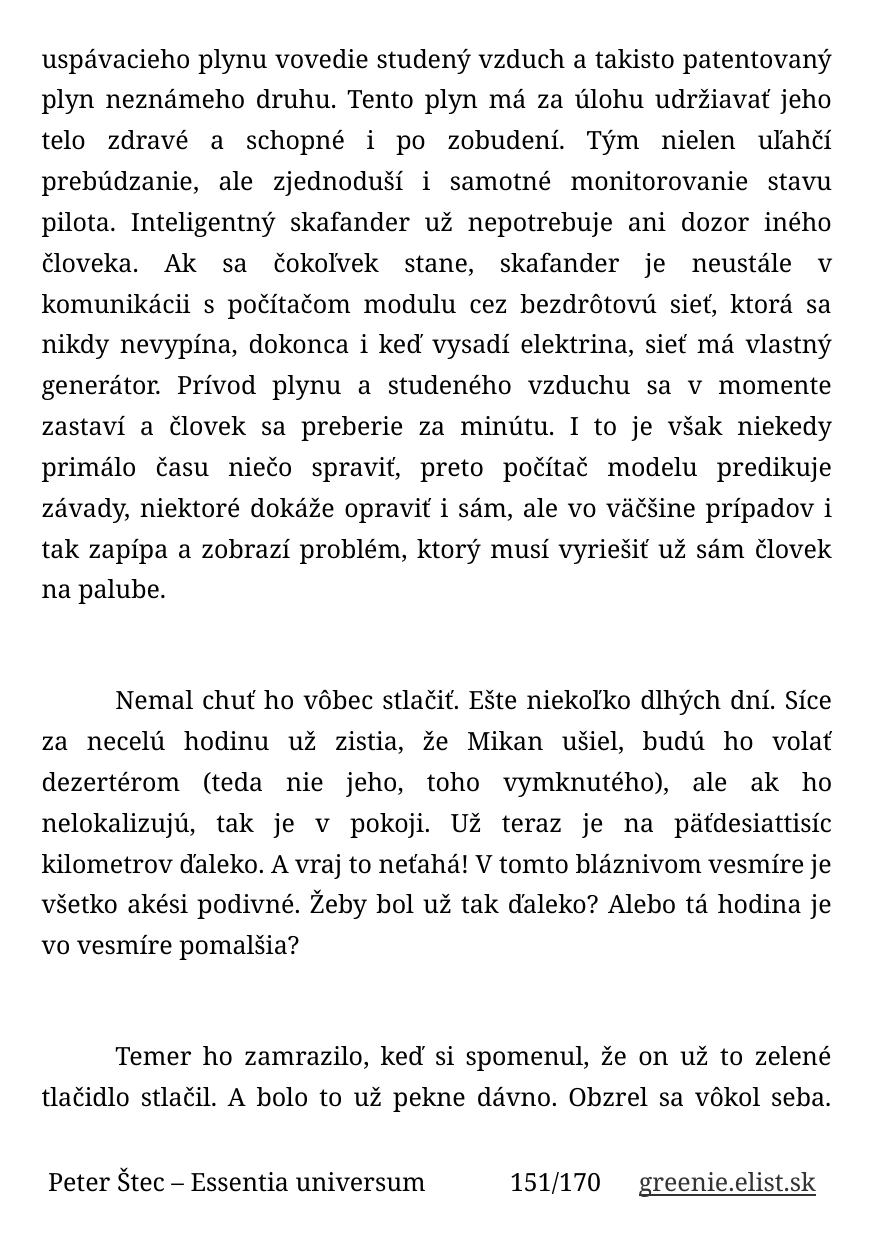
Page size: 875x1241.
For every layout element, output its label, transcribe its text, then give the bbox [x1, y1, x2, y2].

text Temer ho zamrazilo, keď si spomenul, že on už to zelené tlačidlo stlačil. A bolo to už pekne dávno. Obzrel sa vôkol seba. [41, 1039, 833, 1114]
text Nemal chuť ho vôbec stlačiť. Ešte niekoľko dlhých dní. Síce za necelú hodinu už zistia, že Mikan ušiel, budú ho volať dezertérom (teda nie jeho, toho vymknutého), ale ak ho nelokalizujú, tak je v pokoji. Už teraz je na päťdesiattisíc kilometrov ďaleko. A vraj to neťahá! V tomto bláznivom vesmíre je všetko akési podivné. Žeby bol už tak ďaleko? Alebo tá hodina je vo vesmíre pomalšia? [41, 683, 833, 962]
text uspávacieho plynu vovedie studený vzduch a takisto patentovaný plyn neznámeho druhu. Tento plyn má za úlohu udržiavať jeho telo zdravé a schopné i po zobudení. Tým nielen uľahčí prebúdzanie, ale zjednoduší i samotné monitorovanie stavu pilota. Inteligentný skafander už nepotrebuje ani dozor iného človeka. Ak sa čokoľvek stane, skafander je neustále v komunikácii s počítačom modulu cez bezdrôtovú sieť, ktorá sa nikdy nevypína, dokonca i keď vysadí elektrina, sieť má vlastný generátor. Prívod plynu a studeného vzduchu sa v momente zastaví a človek sa preberie za minútu. I to je však niekedy primálo času niečo spraviť, preto počítač modelu predikuje závady, niektoré dokáže opraviť i sám, ale vo väčšine prípadov i tak zapípa a zobrazí problém, ktorý musí vyriešiť už sám človek na palube. [41, 41, 833, 606]
